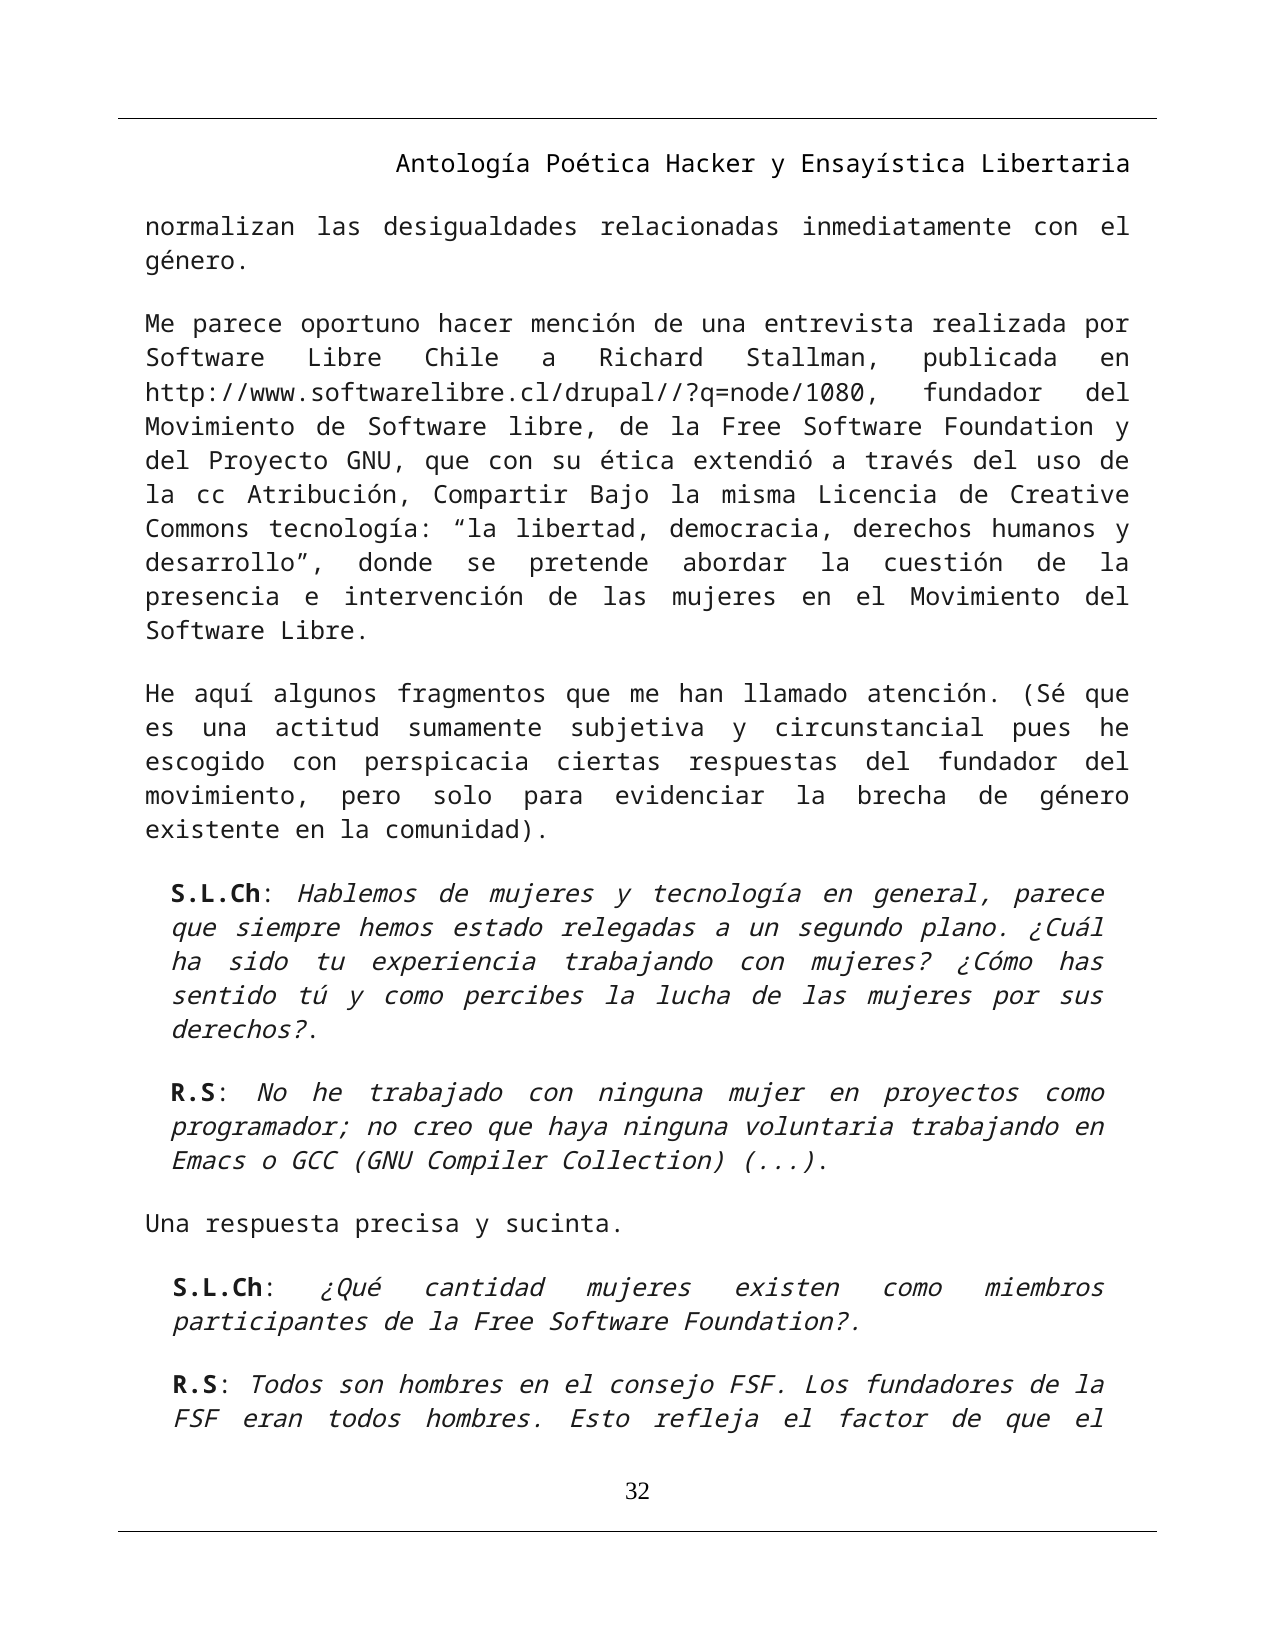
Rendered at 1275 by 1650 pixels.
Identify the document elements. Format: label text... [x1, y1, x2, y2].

text S.L.Ch: Hablemos de mujeres y tecnología en general, parece que siempre hemos estado relegadas a un segundo plano. ¿Cuál ha sido tu experiencia trabajando con mujeres? ¿Cómo has sentido tú y como percibes la lucha de las mujeres por sus derechos?. [170, 875, 1107, 1046]
text Me parece oportuno hacer mención de una entrevista realizada por Software Libre Chile a Richard Stallman, publicada en http://www.softwarelibre.cl/drupal//?q=node/1080, fundador del Movimiento de Software libre, de la Free Software Foundation y del Proyecto GNU, que con su ética extendió a través del uso de la cc Atribución, Compartir Bajo la misma Licencia de Creative Commons tecnología: “la libertad, democracia, derechos humanos y desarrollo”, donde se pretende abordar la cuestión de la presencia e intervención de las mujeres en el Movimiento del Software Libre. [145, 306, 1130, 647]
text normalizan las desigualdades relacionadas inmediatamente con el género. [145, 209, 1130, 277]
text He aquí algunos fragmentos que me han llamado atención. (Sé que es una actitud sumamente subjetiva y circunstancial pues he escogido con perspicacia ciertas respuestas del fundador del movimiento, pero solo para evidenciar la brecha de género existente en la comunidad). [145, 676, 1130, 846]
text S.L.Ch: ¿Qué cantidad mujeres existen como miembros participantes de la Free Software Foundation?. [172, 1269, 1107, 1337]
text R.S: No he trabajado con ninguna mujer en proyectos como programador; no creo que haya ninguna voluntaria trabajando en Emacs o GCC (GNU Compiler Collection) (...). [170, 1075, 1107, 1177]
text Una respuesta precisa y sucinta. [145, 1206, 1130, 1240]
text R.S: Todos son hombres en el consejo FSF. Los fundadores de la FSF eran todos hombres. Esto refleja el factor de que el [172, 1367, 1107, 1435]
